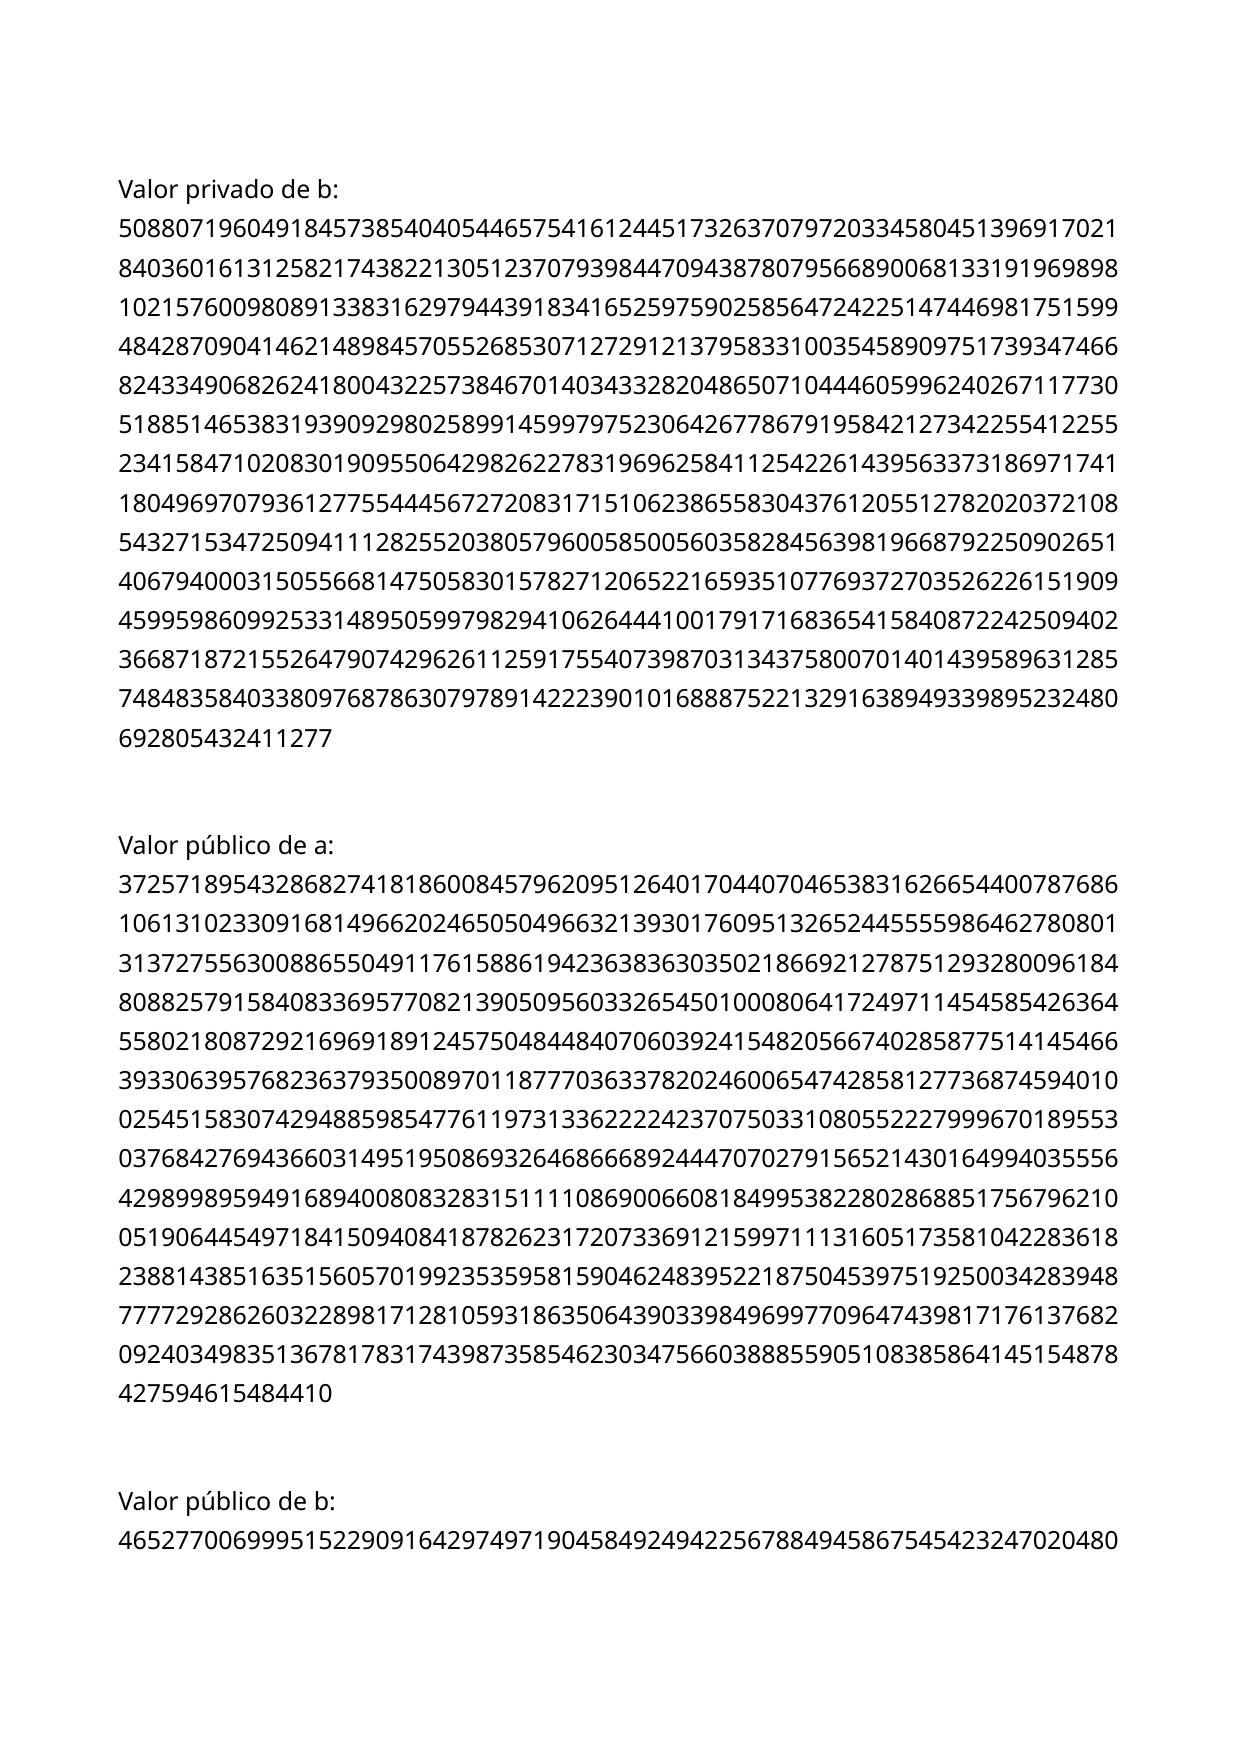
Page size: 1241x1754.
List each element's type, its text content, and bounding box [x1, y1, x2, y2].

text Valor privado de b: 5088071960491845738540405446575416124451732637079720334580451396917021840360161312582174382213051237079398447094387807956689006813319196989810215760098089133831629794439183416525975902585647242251474469817515994842870904146214898457055268530712729121379583310035458909751739347466824334906826241800432257384670140343328204865071044460599624026711773051885146538319390929802589914599797523064267786791958421273422554122552341584710208301909550642982622783196962584112542261439563373186971741180496970793612775544456727208317151062386558304376120551278202037210854327153472509411128255203805796005850056035828456398196687922509026514067940003150556681475058301578271206522165935107769372703526226151909459959860992533148950599798294106264441001791716836541584087224250940236687187215526479074296261125917554073987031343758007014014395896312857484835840338097687863079789142223901016888752213291638949339895232480692805432411277 [118, 172, 1122, 754]
text Valor público de a: 3725718954328682741818600845796209512640170440704653831626654400787686106131023309168149662024650504966321393017609513265244555598646278080131372755630088655049117615886194236383630350218669212787512932800961848088257915840833695770821390509560332654501000806417249711454585426364558021808729216969189124575048448407060392415482056674028587751414546639330639576823637935008970118777036337820246006547428581277368745940100254515830742948859854776119731336222242370750331080552227999670189553037684276943660314951950869326468666892444707027915652143016499403555642989989594916894008083283151111086900660818499538228028688517567962100519064454971841509408418782623172073369121599711131605173581042283618238814385163515605701992353595815904624839522187504539751925003428394877772928626032289817128105931863506439033984969977096474398171761376820924034983513678178317439873585462303475660388855905108385864145154878427594615484410 [118, 828, 1122, 1410]
text Valor público de b: 4652770069995152290916429749719045849249422567884945867545423247020480 [118, 1483, 1122, 1557]
